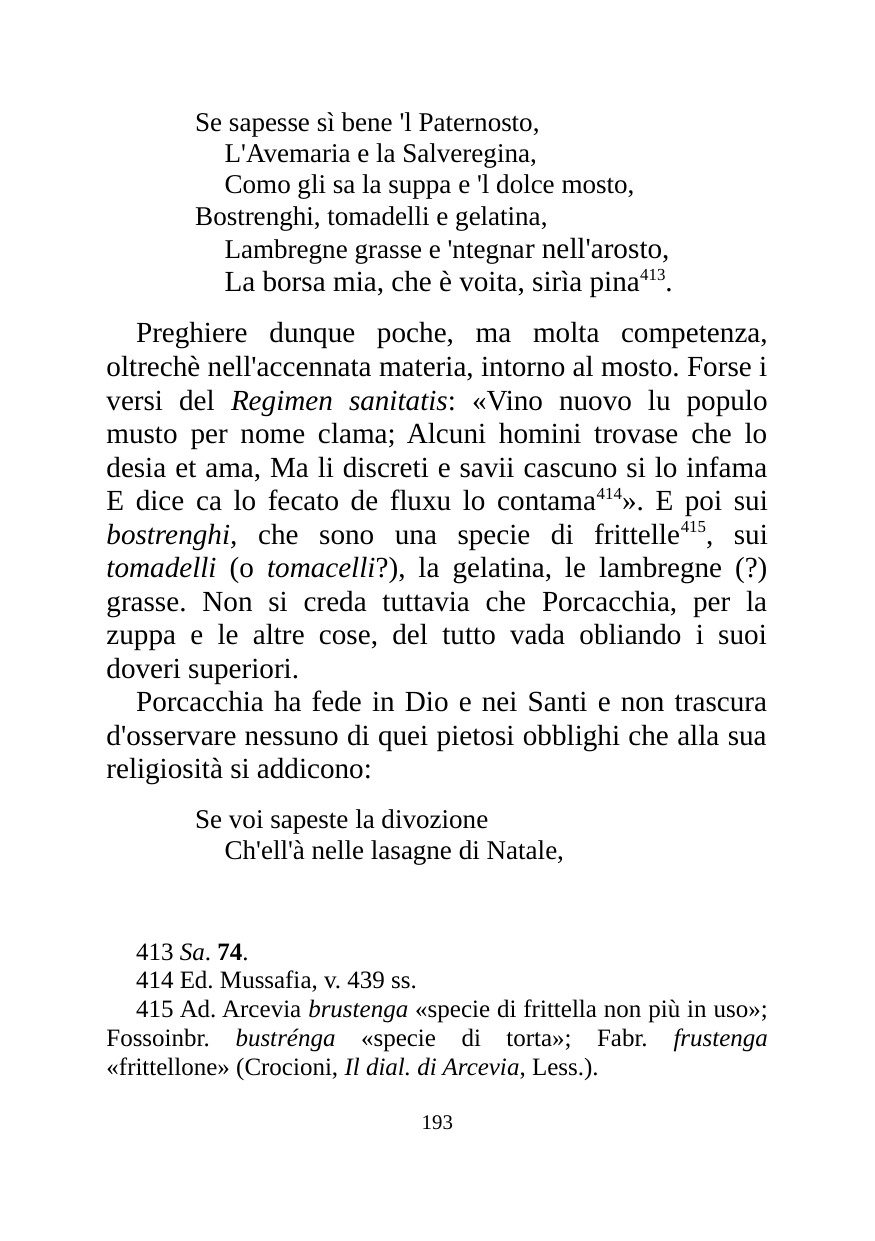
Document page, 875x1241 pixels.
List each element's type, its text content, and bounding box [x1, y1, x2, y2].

text Ed. Mussafia, v. 439 ss. [106, 965, 768, 994]
text Sa. 74. [106, 937, 768, 965]
text Bostrenghi, tomadelli e gelatina, Lambregne grasse e 'ntegnar nell'arosto, La borsa mia, che è voita, sirìa pina. [195, 200, 768, 298]
text Porcacchia ha fede in Dio e nei Santi e non trascura d'osservare nessuno di quei pietosi obblighi che alla sua religiosità si addicono: [106, 684, 768, 785]
text Se sapesse sì bene 'l Paternosto, L'Avemaria e la Salveregina, Como gli sa la suppa e 'l dolce mosto, [195, 106, 768, 200]
text Se voi sapeste la divozione Ch'ell'à nelle lasagne di Natale, [195, 803, 768, 865]
text Ad. Arcevia brustenga «specie di frittella non più in uso»; Fossoinbr. bustrénga «specie di torta»; Fabr. frustenga «frittellone» (Crocioni, Il dial. di Arcevia, Less.). [106, 994, 768, 1080]
text Preghiere dunque poche, ma molta competenza, oltrechè nell'accennata materia, intorno al mosto. Forse i versi del Regimen sanitatis: «Vino nuovo lu populo musto per nome clama; Alcuni homini trovase che lo desia et ama, Ma li discreti e savii cascuno si lo infama E dice ca lo fecato de fluxu lo contama». E poi sui bostrenghi, che sono una specie di frittelle, sui tomadelli (o tomacelli?), la gelatina, le lambregne (?) grasse. Non si creda tuttavia che Porcacchia, per la zuppa e le altre cose, del tutto vada obliando i suoi doveri superiori. [106, 316, 768, 684]
